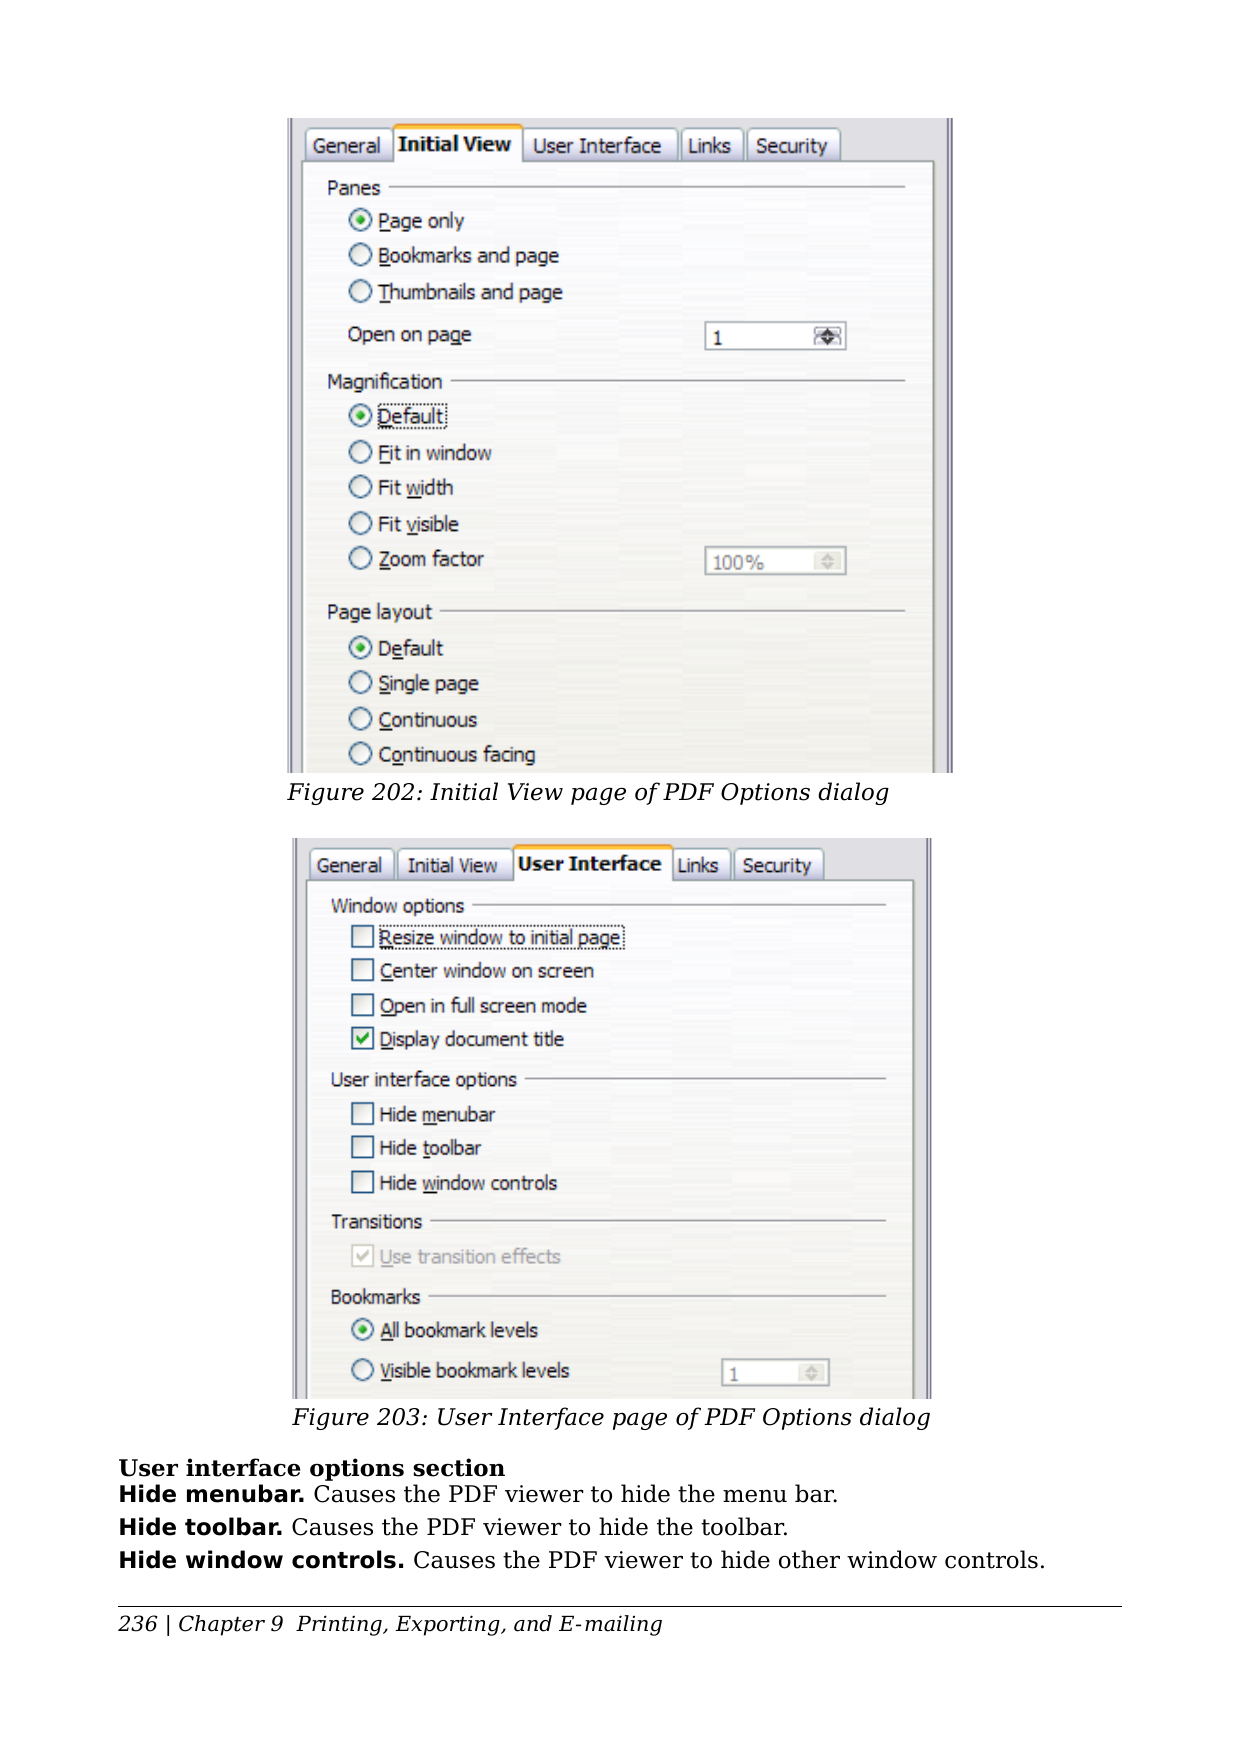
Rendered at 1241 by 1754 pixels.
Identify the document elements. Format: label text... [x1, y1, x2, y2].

text User interface options section [118, 1455, 1122, 1482]
picture [287, 118, 953, 773]
text Figure 202: Initial View page of PDF Options dialog [287, 779, 953, 806]
list Hide window controls. Causes the PDF viewer to hide other window controls. [118, 1547, 1122, 1574]
picture [292, 838, 932, 1399]
list Hide toolbar. Causes the PDF viewer to hide the toolbar. [118, 1514, 1122, 1541]
text Figure 203: User Interface page of PDF Options dialog [292, 1404, 948, 1431]
list Hide menubar. Causes the PDF viewer to hide the menu bar. [118, 1482, 1122, 1508]
